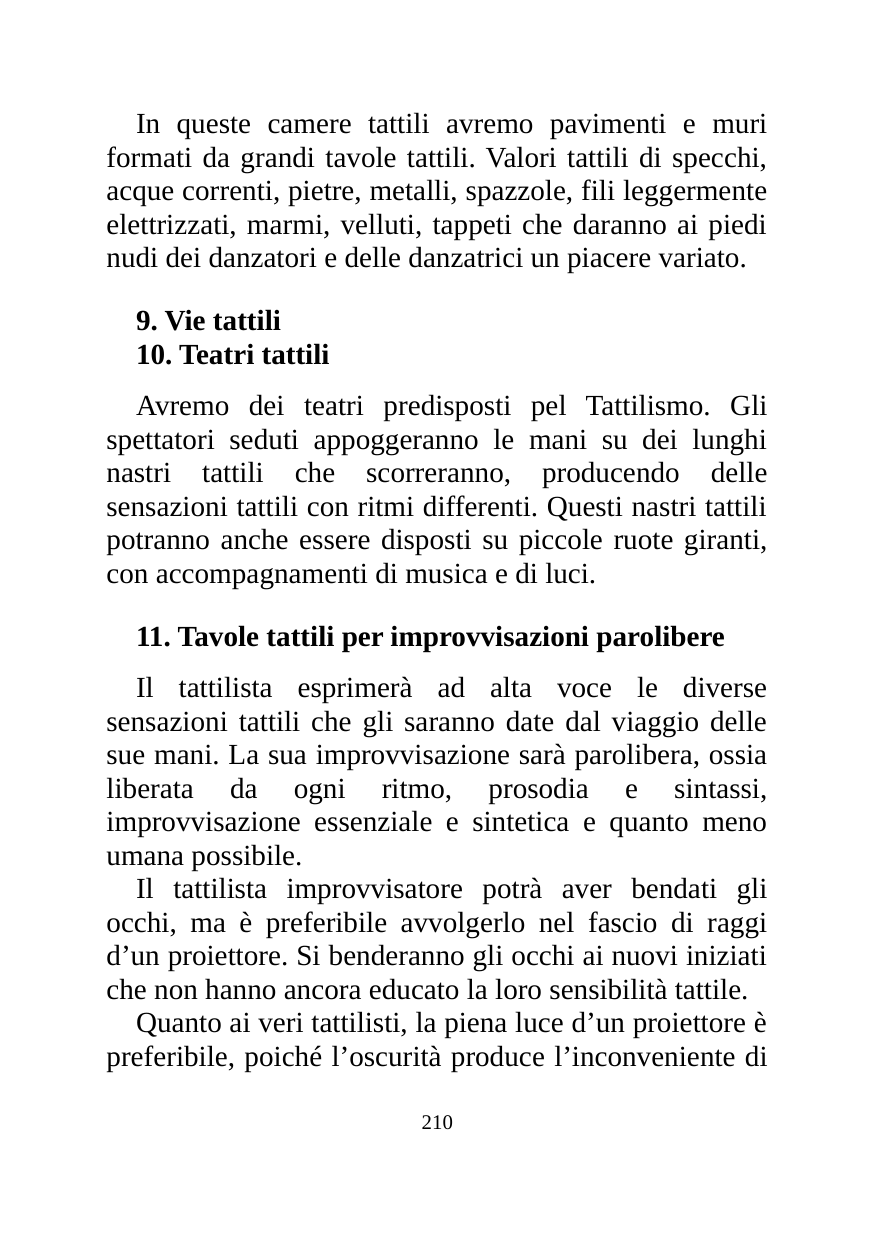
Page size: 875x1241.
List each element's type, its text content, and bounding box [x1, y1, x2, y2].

text Avremo dei teatri predisposti pel Tattilismo. Gli spettatori seduti appoggeranno le mani su dei lunghi nastri tattili che scorreranno, producendo delle sensazioni tattili con ritmi differenti. Questi nastri tattili potranno anche essere disposti su piccole ruote giranti, con accompagnamenti di musica e di luci. [106, 388, 768, 589]
text 10. Teatri tattili [106, 337, 768, 371]
text 11. Tavole tattili per improvvisazioni parolibere [106, 619, 768, 652]
text 9. Vie tattili [106, 303, 768, 337]
text Il tattilista improvvisatore potrà aver bendati gli occhi, ma è preferibile avvolgerlo nel fascio di raggi d’un proiettore. Si benderanno gli occhi ai nuovi iniziati che non hanno ancora educato la loro sensibilità tattile. [106, 871, 768, 1006]
text Quanto ai veri tattilisti, la piena luce d’un proiettore è preferibile, poiché l’oscurità produce l’inconveniente di [106, 1006, 768, 1073]
text In queste camere tattili avremo pavimenti e muri formati da grandi tavole tattili. Valori tattili di specchi, acque correnti, pietre, metalli, spazzole, fili leggermente elettrizzati, marmi, velluti, tappeti che daranno ai piedi nudi dei danzatori e delle danzatrici un piacere variato. [106, 106, 768, 274]
text Il tattilista esprimerà ad alta voce le diverse sensazioni tattili che gli saranno date dal viaggio delle sue mani. La sua improvvisazione sarà parolibera, ossia liberata da ogni ritmo, prosodia e sintassi, improvvisazione essenziale e sintetica e quanto meno umana possibile. [106, 670, 768, 871]
